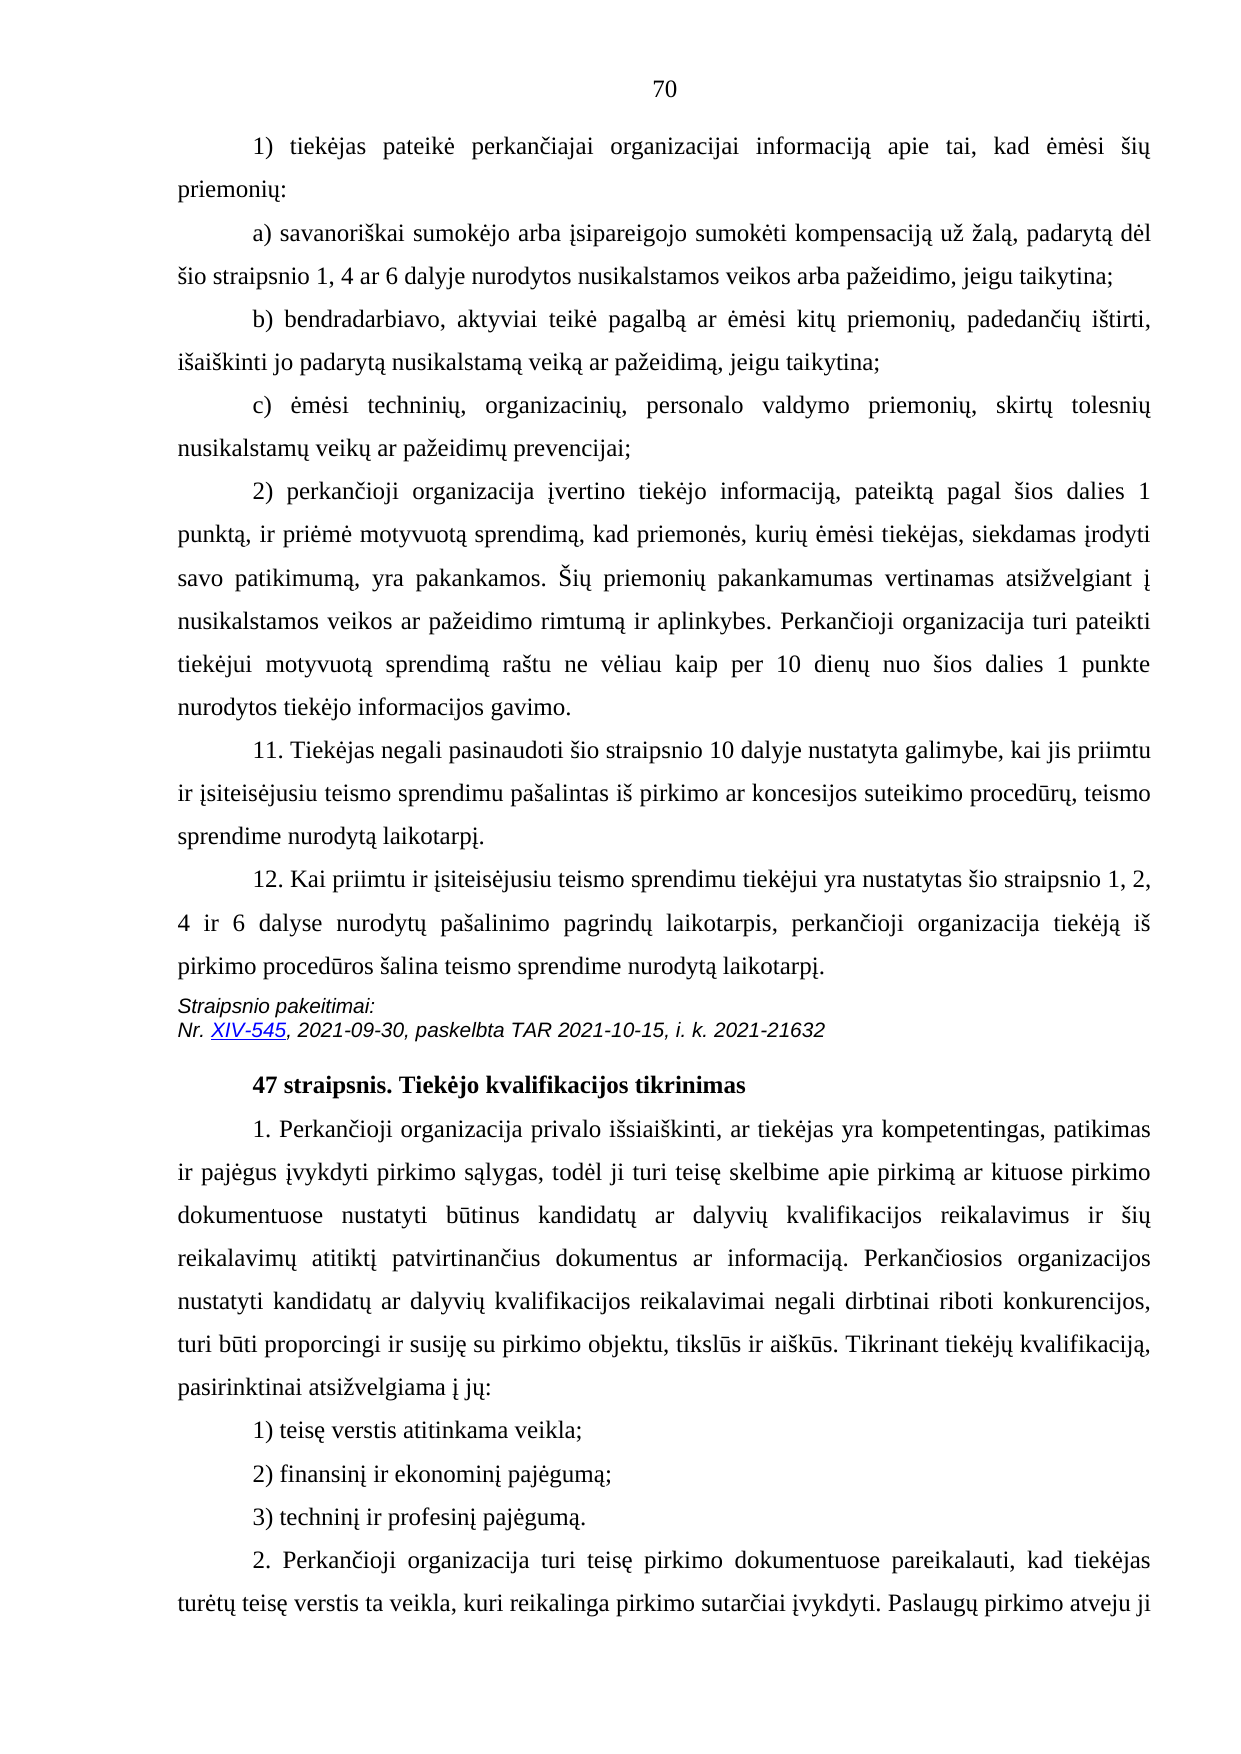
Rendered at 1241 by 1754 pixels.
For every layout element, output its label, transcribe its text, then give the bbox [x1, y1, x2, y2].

text b) bendradarbiavo, aktyviai teikė pagalbą ar ėmėsi kitų priemonių, padedančių ištirti, išaiškinti jo padarytą nusikalstamą veiką ar pažeidimą, jeigu taikytina; [177, 304, 1152, 376]
text 1) teisę verstis atitinkama veikla; [177, 1416, 1152, 1444]
text 1) tiekėjas pateikė perkančiajai organizacijai informaciją apie tai, kad ėmėsi šių priemonių: [177, 131, 1152, 203]
text 2. Perkančioji organizacija turi teisę pirkimo dokumentuose pareikalauti, kad tiekėjas turėtų teisę verstis ta veikla, kuri reikalinga pirkimo sutarčiai įvykdyti. Paslaugų pirkimo atveju ji [177, 1545, 1152, 1617]
text 1. Perkančioji organizacija privalo išsiaiškinti, ar tiekėjas yra kompetentingas, patikimas ir pajėgus įvykdyti pirkimo sąlygas, todėl ji turi teisę skelbime apie pirkimą ar kituose pirkimo dokumentuose nustatyti būtinus kandidatų ar dalyvių kvalifikacijos reikalavimus ir šių reikalavimų atitiktį patvirtinančius dokumentus ar informaciją. Perkančiosios organizacijos nustatyti kandidatų ar dalyvių kvalifikacijos reikalavimai negali dirbtinai riboti konkurencijos, turi būti proporcingi ir susiję su pirkimo objektu, tikslūs ir aiškūs. Tikrinant tiekėjų kvalifikaciją, pasirinktinai atsižvelgiama į jų: [177, 1114, 1152, 1401]
text 2) finansinį ir ekonominį pajėgumą; [177, 1459, 1152, 1487]
text 2) perkančioji organizacija įvertino tiekėjo informaciją, pateiktą pagal šios dalies 1 punktą, ir priėmė motyvuotą sprendimą, kad priemonės, kurių ėmėsi tiekėjas, siekdamas įrodyti savo patikimumą, yra pakankamos. Šių priemonių pakankamumas vertinamas atsižvelgiant į nusikalstamos veikos ar pažeidimo rimtumą ir aplinkybes. Perkančioji organizacija turi pateikti tiekėjui motyvuotą sprendimą raštu ne vėliau kaip per 10 dienų nuo šios dalies 1 punkte nurodytos tiekėjo informacijos gavimo. [177, 476, 1152, 721]
text 12. Kai priimtu ir įsiteisėjusiu teismo sprendimu tiekėjui yra nustatytas šio straipsnio 1, 2, 4 ir 6 dalyse nurodytų pašalinimo pagrindų laikotarpis, perkančioji organizacija tiekėją iš pirkimo procedūros šalina teismo sprendime nurodytą laikotarpį. [177, 864, 1152, 979]
text Straipsnio pakeitimai: [177, 994, 1152, 1018]
text 11. Tiekėjas negali pasinaudoti šio straipsnio 10 dalyje nustatyta galimybe, kai jis priimtu ir įsiteisėjusiu teismo sprendimu pašalintas iš pirkimo ar koncesijos suteikimo procedūrų, teismo sprendime nurodytą laikotarpį. [177, 735, 1152, 850]
text 3) techninį ir profesinį pajėgumą. [177, 1502, 1152, 1531]
text a) savanoriškai sumokėjo arba įsipareigojo sumokėti kompensaciją už žalą, padarytą dėl šio straipsnio 1, 4 ar 6 dalyje nurodytos nusikalstamos veikos arba pažeidimo, jeigu taikytina; [177, 218, 1152, 289]
text c) ėmėsi techninių, organizacinių, personalo valdymo priemonių, skirtų tolesnių nusikalstamų veikų ar pažeidimų prevencijai; [177, 390, 1152, 462]
text 47 straipsnis. Tiekėjo kvalifikacijos tikrinimas [177, 1071, 1152, 1099]
text Nr. XIV-545, 2021-09-30, paskelbta TAR 2021-10-15, i. k. 2021-21632 [177, 1018, 1152, 1042]
